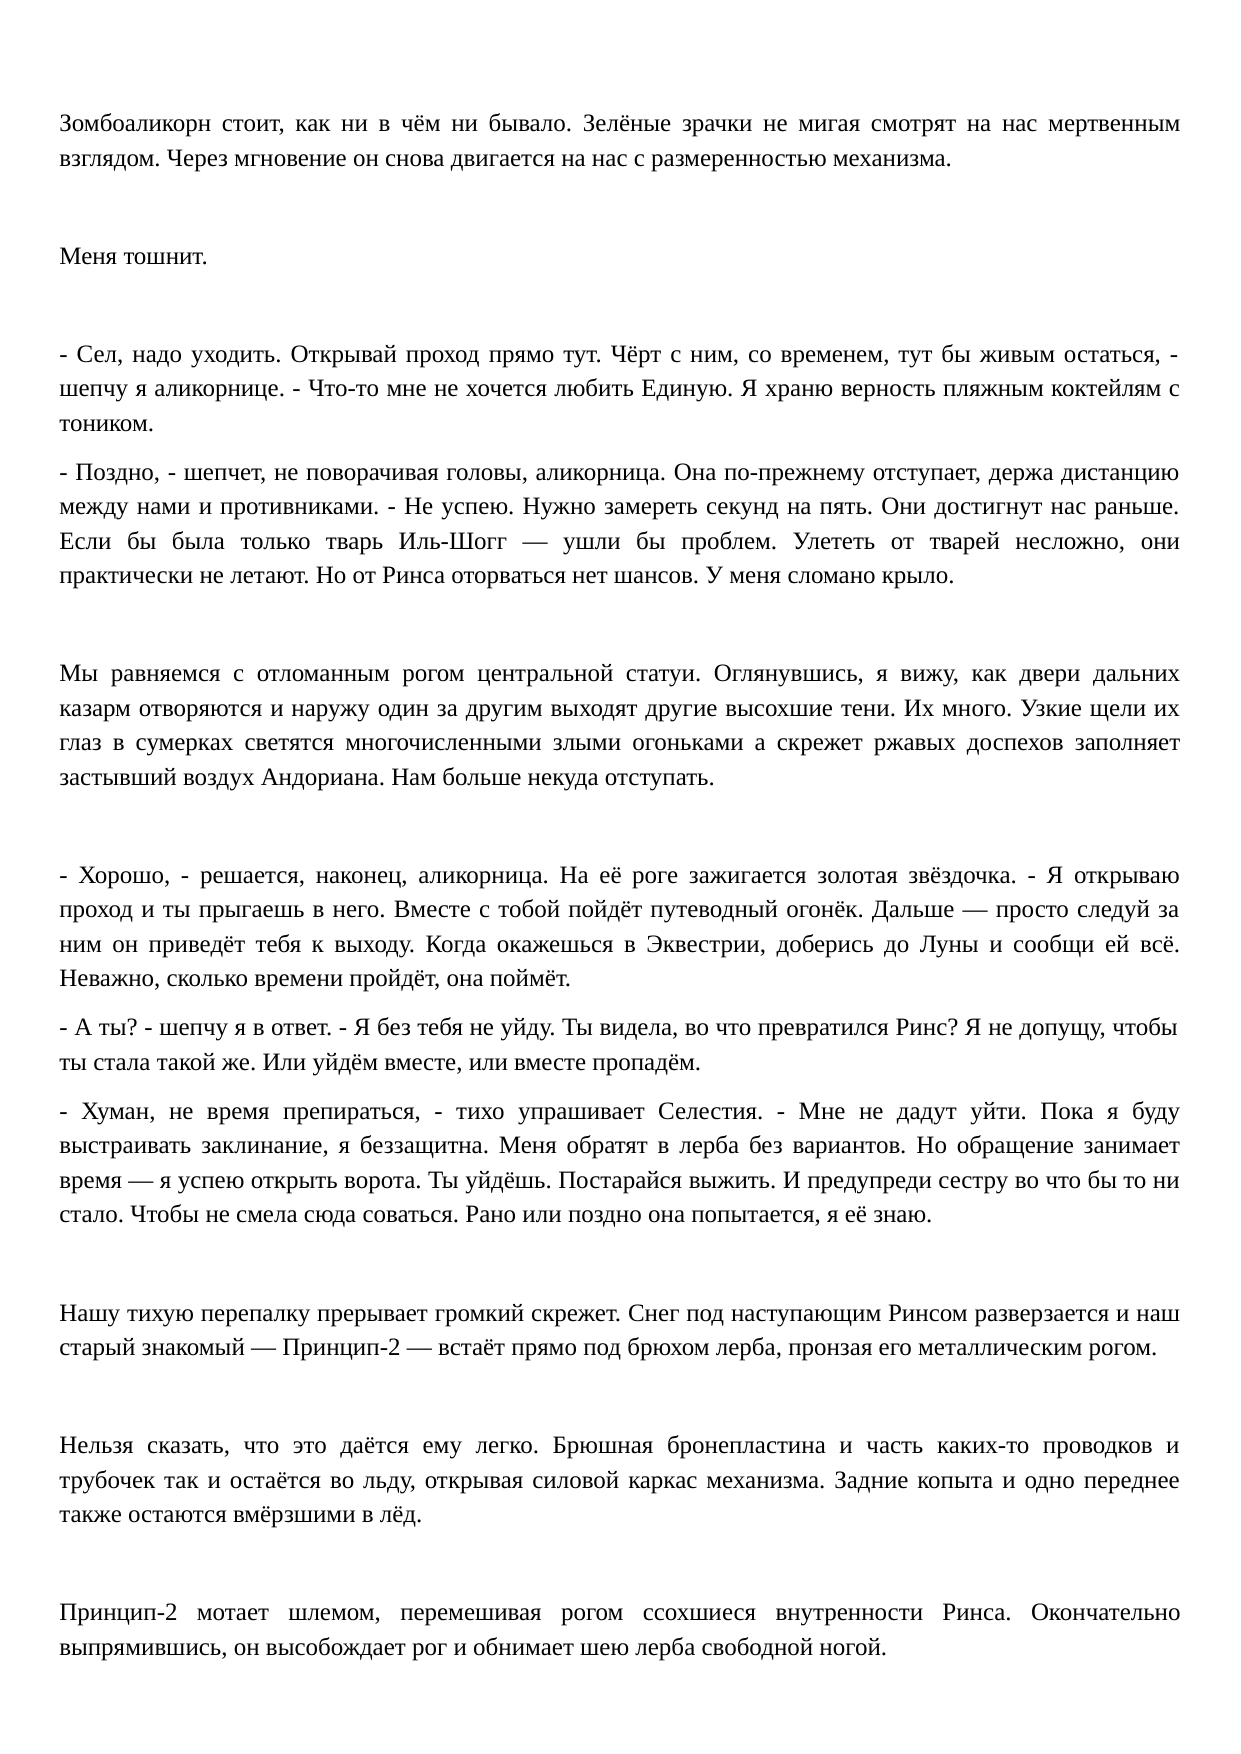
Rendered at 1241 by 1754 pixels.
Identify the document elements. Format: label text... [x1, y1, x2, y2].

text Нельзя сказать, что это даётся ему легко. Брюшная бронепластина и часть каких-то проводков и трубочек так и остаётся во льду, открывая силовой каркас механизма. Задние копыта и одно переднее также остаются вмёрзшими в лёд. [59, 1430, 1181, 1528]
text Зомбоаликорн стоит, как ни в чём ни бывало. Зелёные зрачки не мигая смотрят на нас мертвенным взглядом. Через мгновение он снова двигается на нас с размеренностью механизма. [59, 108, 1181, 171]
text - Хорошо, - решается, наконец, аликорница. На её роге зажигается золотая звёздочка. - Я открываю проход и ты прыгаешь в него. Вместе с тобой пойдёт путеводный огонёк. Дальше — просто следуй за ним он приведёт тебя к выходу. Когда окажешься в Эквестрии, доберись до Луны и сообщи ей всё. Неважно, сколько времени пройдёт, она поймёт. [59, 860, 1181, 992]
text Мы равняемся с отломанным рогом центральной статуи. Оглянувшись, я вижу, как двери дальних казарм отворяются и наружу один за другим выходят другие высохшие тени. Их много. Узкие щели их глаз в сумерках светятся многочисленными злыми огоньками а скрежет ржавых доспехов заполняет застывший воздух Андориана. Нам больше некуда отступать. [59, 658, 1181, 791]
text Принцип-2 мотает шлемом, перемешивая рогом ссохшиеся внутренности Ринса. Окончательно выпрямившись, он высобождает рог и обнимает шею лерба свободной ногой. [59, 1597, 1181, 1661]
text - Сел, надо уходить. Открывай проход прямо тут. Чёрт с ним, со временем, тут бы живым остаться, - шепчу я аликорнице. - Что-то мне не хочется любить Единую. Я храню верность пляжным коктейлям с тоником. [59, 339, 1181, 437]
text - А ты? - шепчу я в ответ. - Я без тебя не уйду. Ты видела, во что превратился Ринс? Я не допущу, чтобы ты стала такой же. Или уйдём вместе, или вместе пропадём. [59, 1012, 1181, 1076]
text - Поздно, - шепчет, не поворачивая головы, аликорница. Она по-прежнему отступает, держа дистанцию между нами и противниками. - Не успею. Нужно замереть секунд на пять. Они достигнут нас раньше. Если бы была только тварь Иль-Шогг — ушли бы проблем. Улететь от тварей несложно, они практически не летают. Но от Ринса оторваться нет шансов. У меня сломано крыло. [59, 457, 1181, 589]
text Нашу тихую перепалку прерывает громкий скрежет. Снег под наступающим Ринсом разверзается и наш старый знакомый — Принцип-2 — встаёт прямо под брюхом лерба, пронзая его металлическим рогом. [59, 1298, 1181, 1361]
text Меня тошнит. [59, 241, 1181, 269]
text - Хуман, не время препираться, - тихо упрашивает Селестия. - Мне не дадут уйти. Пока я буду выстраивать заклинание, я беззащитна. Меня обратят в лерба без вариантов. Но обращение занимает время — я успею открыть ворота. Ты уйдёшь. Постарайся выжить. И предупреди сестру во что бы то ни стало. Чтобы не смела сюда соваться. Рано или поздно она попытается, я её знаю. [59, 1096, 1181, 1228]
